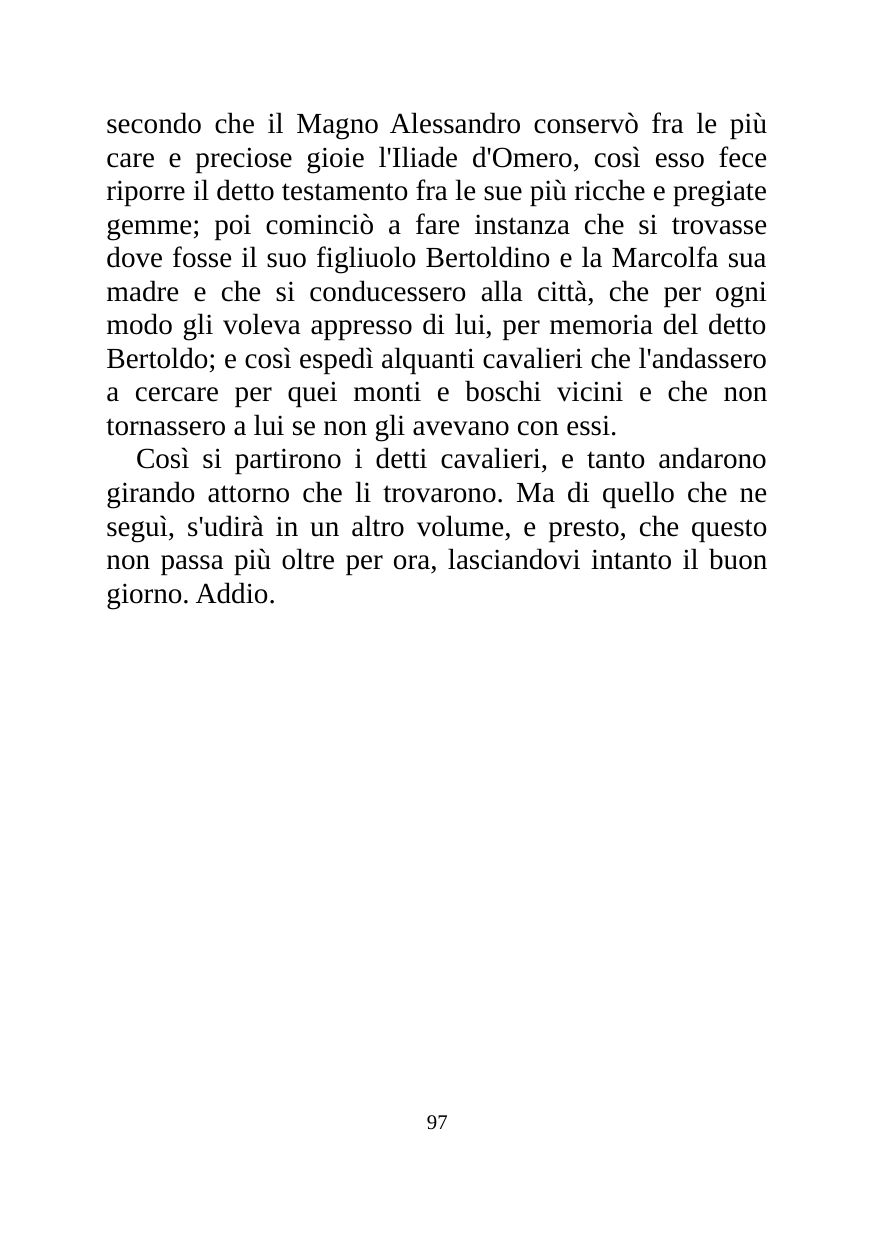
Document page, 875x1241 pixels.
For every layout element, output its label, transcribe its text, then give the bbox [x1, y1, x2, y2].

text secondo che il Magno Alessandro conservò fra le più care e preciose gioie l'Iliade d'Omero, così esso fece riporre il detto testamento fra le sue più ricche e pregiate gemme; poi cominciò a fare instanza che si trovasse dove fosse il suo figliuolo Bertoldino e la Marcolfa sua madre e che si conducessero alla città, che per ogni modo gli voleva appresso di lui, per memoria del detto Bertoldo; e così espedì alquanti cavalieri che l'andassero a cercare per quei monti e boschi vicini e che non tornassero a lui se non gli avevano con essi. [106, 106, 768, 442]
text Così si partirono i detti cavalieri, e tanto andarono girando attorno che li trovarono. Ma di quello che ne seguì, s'udirà in un altro volume, e presto, che questo non passa più oltre per ora, lasciandovi intanto il buon giorno. Addio. [106, 442, 768, 609]
